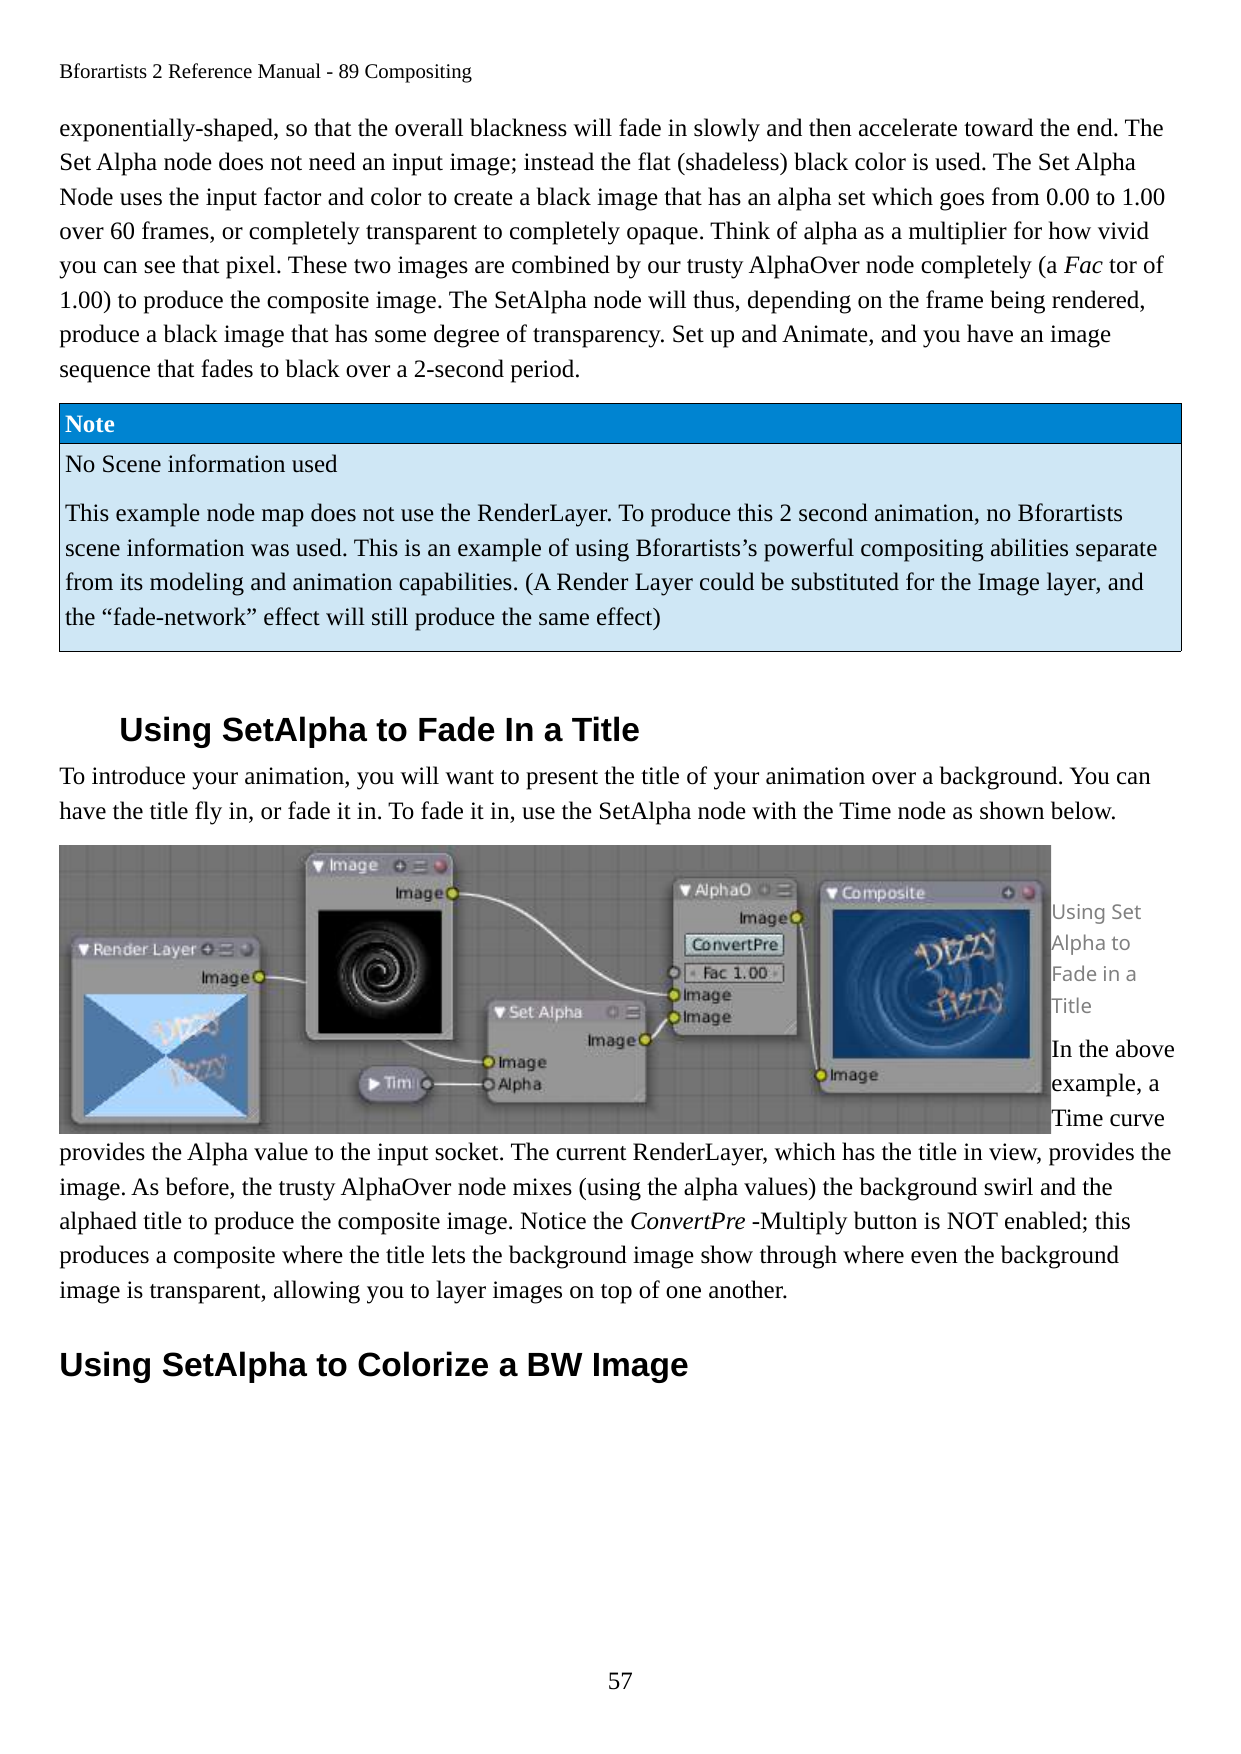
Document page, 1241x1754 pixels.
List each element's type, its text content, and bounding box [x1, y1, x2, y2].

table_header Note [60, 404, 1181, 443]
text In the above example, a Time curve provides the Alpha value to the input socket. The current RenderLayer, which has the title in view, provides the image. As before, the trusty AlphaOver node mixes (using the alpha values) the background swirl and the alphaed title to produce the composite image. Notice the ConvertPre -Multiply button is NOT enabled; this produces a composite where the title lets the background image show through where even the background image is transparent, allowing you to layer images on top of one another. [59, 1034, 1181, 1304]
subtitle Using SetAlpha to Fade In a Title [59, 672, 1181, 749]
text To introduce your animation, you will want to present the title of your animation over a background. You can have the title fly in, or fade it in. To fade it in, use the SetAlpha node with the Time node as shown below. [59, 761, 1181, 825]
picture [59, 845, 1052, 1134]
text exponentially-shaped, so that the overall blackness will fade in slowly and then accelerate toward the end. The Set Alpha node does not need an input image; instead the flat (shadeless) black color is used. The Set Alpha Node uses the input factor and color to create a black image that has an alpha set which goes from 0.00 to 1.00 over 60 frames, or completely transparent to completely opaque. Think of alpha as a multiplier for how vivid you can see that pixel. These two images are combined by our trusty AlphaOver node completely (a Fac tor of 1.00) to produce the composite image. The SetAlpha node will thus, depending on the frame being rendered, produce a black image that has some degree of transparency. Set up and Animate, and you have an image sequence that fades to black over a 2-second period. [59, 113, 1181, 383]
subtitle Using SetAlpha to Colorize a BW Image [59, 1345, 1181, 1383]
table_cell No Scene information used This example node map does not use the RenderLayer. To produce this 2 second animation, no Bforartists scene information was used. This is an example of using Bforartists’s powerful compositing abilities separate from its modeling and animation capabilities. (A Render Layer could be substituted for the Image layer, and the “fade-network” effect will still produce the same effect) [60, 444, 1181, 651]
text Using Set Alpha to Fade in a Title [1052, 894, 1181, 1019]
